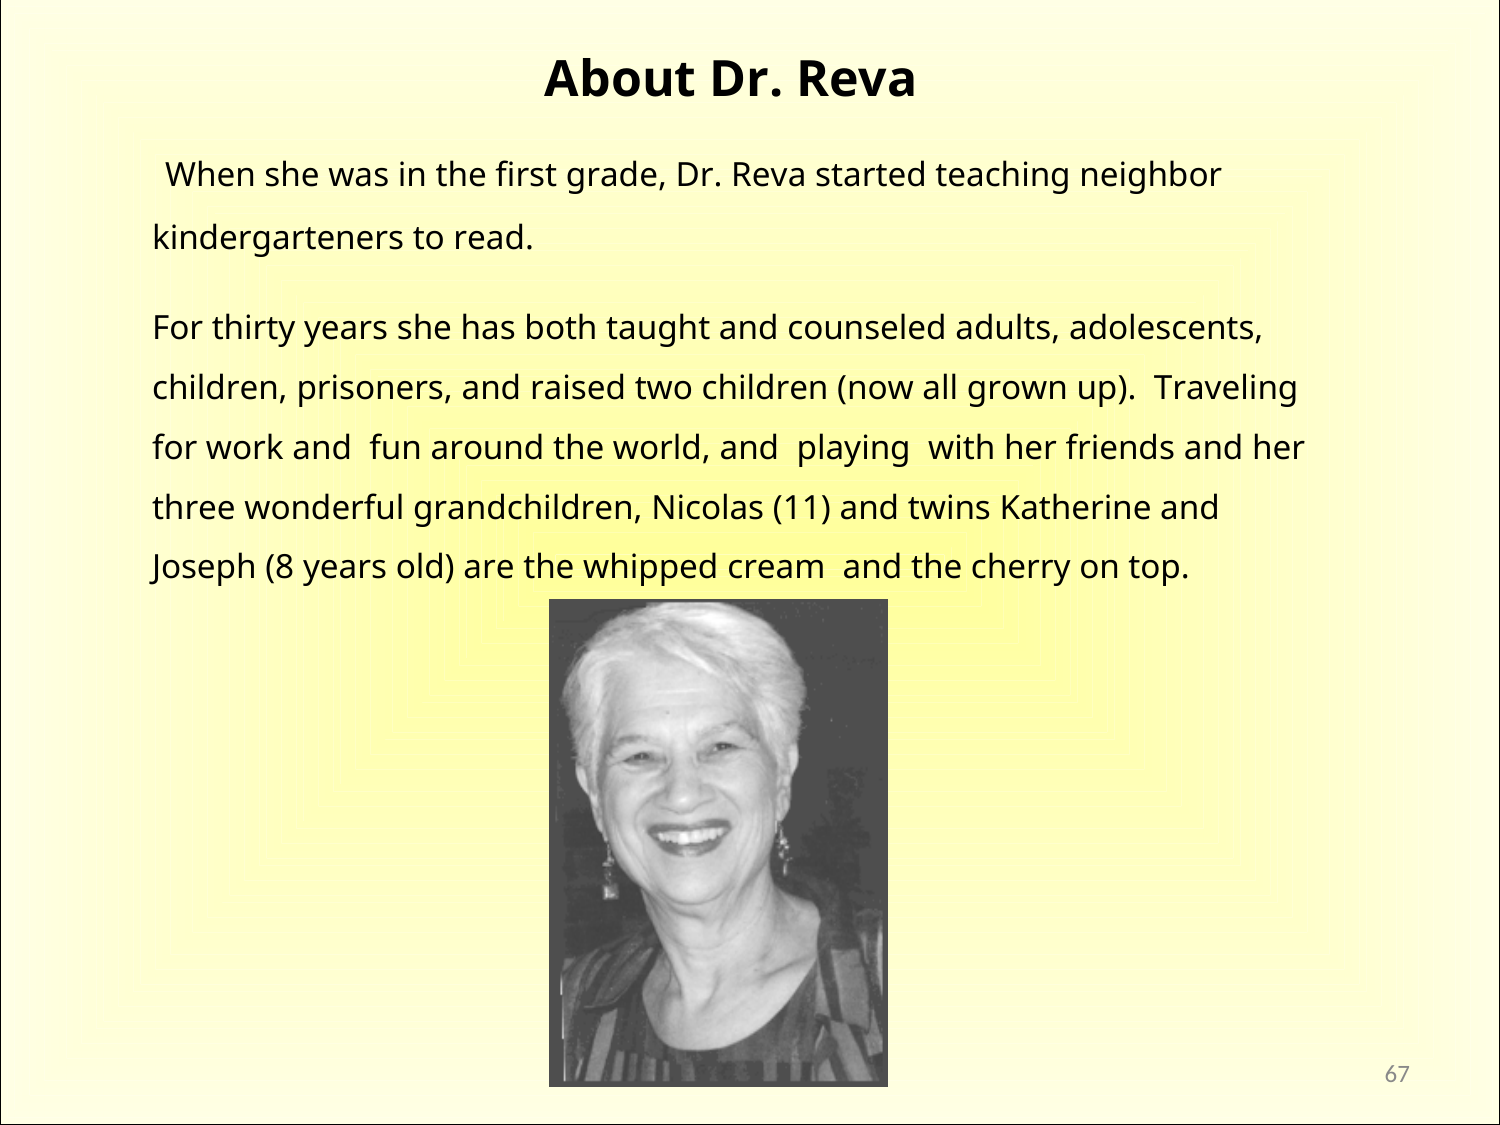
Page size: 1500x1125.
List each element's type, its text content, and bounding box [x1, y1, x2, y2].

text_box [0, 0, 1500, 1125]
text_box [1074, 1042, 1426, 1103]
text_box About Dr. Reva When she was in the first grade, Dr. Reva started teaching neighbor kindergarteners to read. For thirty years she has both taught and counseled adults, adolescents, children, prisoners, and raised two children (now all grown up). Traveling for work and fun around the world, and playing with her friends and her three wonderful grandchildren, Nicolas (11) and twins Katherine and Joseph (8 years old) are the whipped cream and the cherry on top. [137, 8, 1325, 594]
picture [549, 600, 888, 1088]
